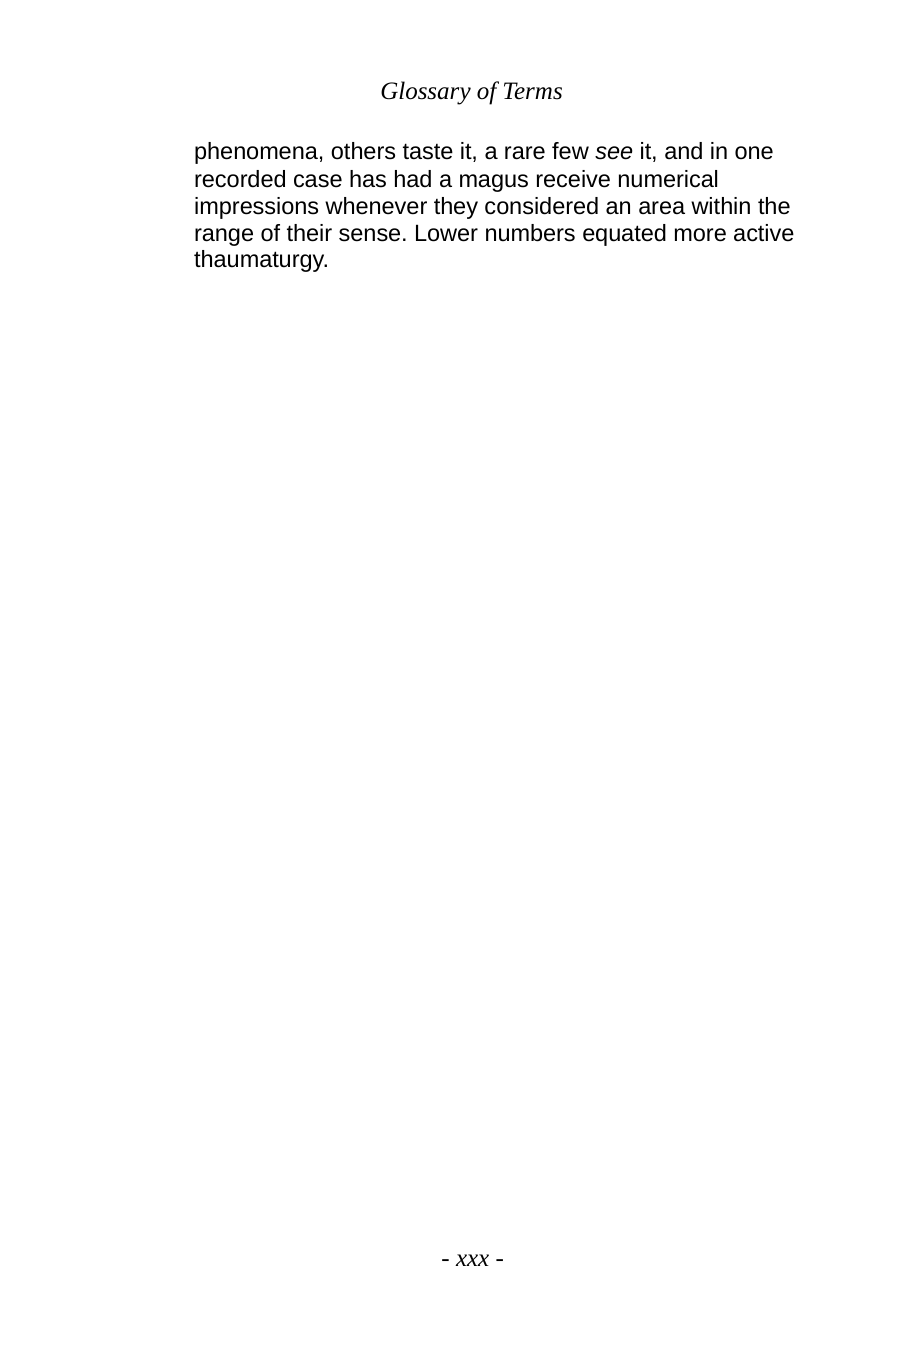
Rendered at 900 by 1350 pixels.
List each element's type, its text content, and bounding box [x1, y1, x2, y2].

text phenomena, others taste it, a rare few see it, and in one recorded case has had a magus receive numerical impressions whenever they considered an area within the range of their sense. Lower numbers equated more active thaumaturgy. [194, 136, 825, 273]
